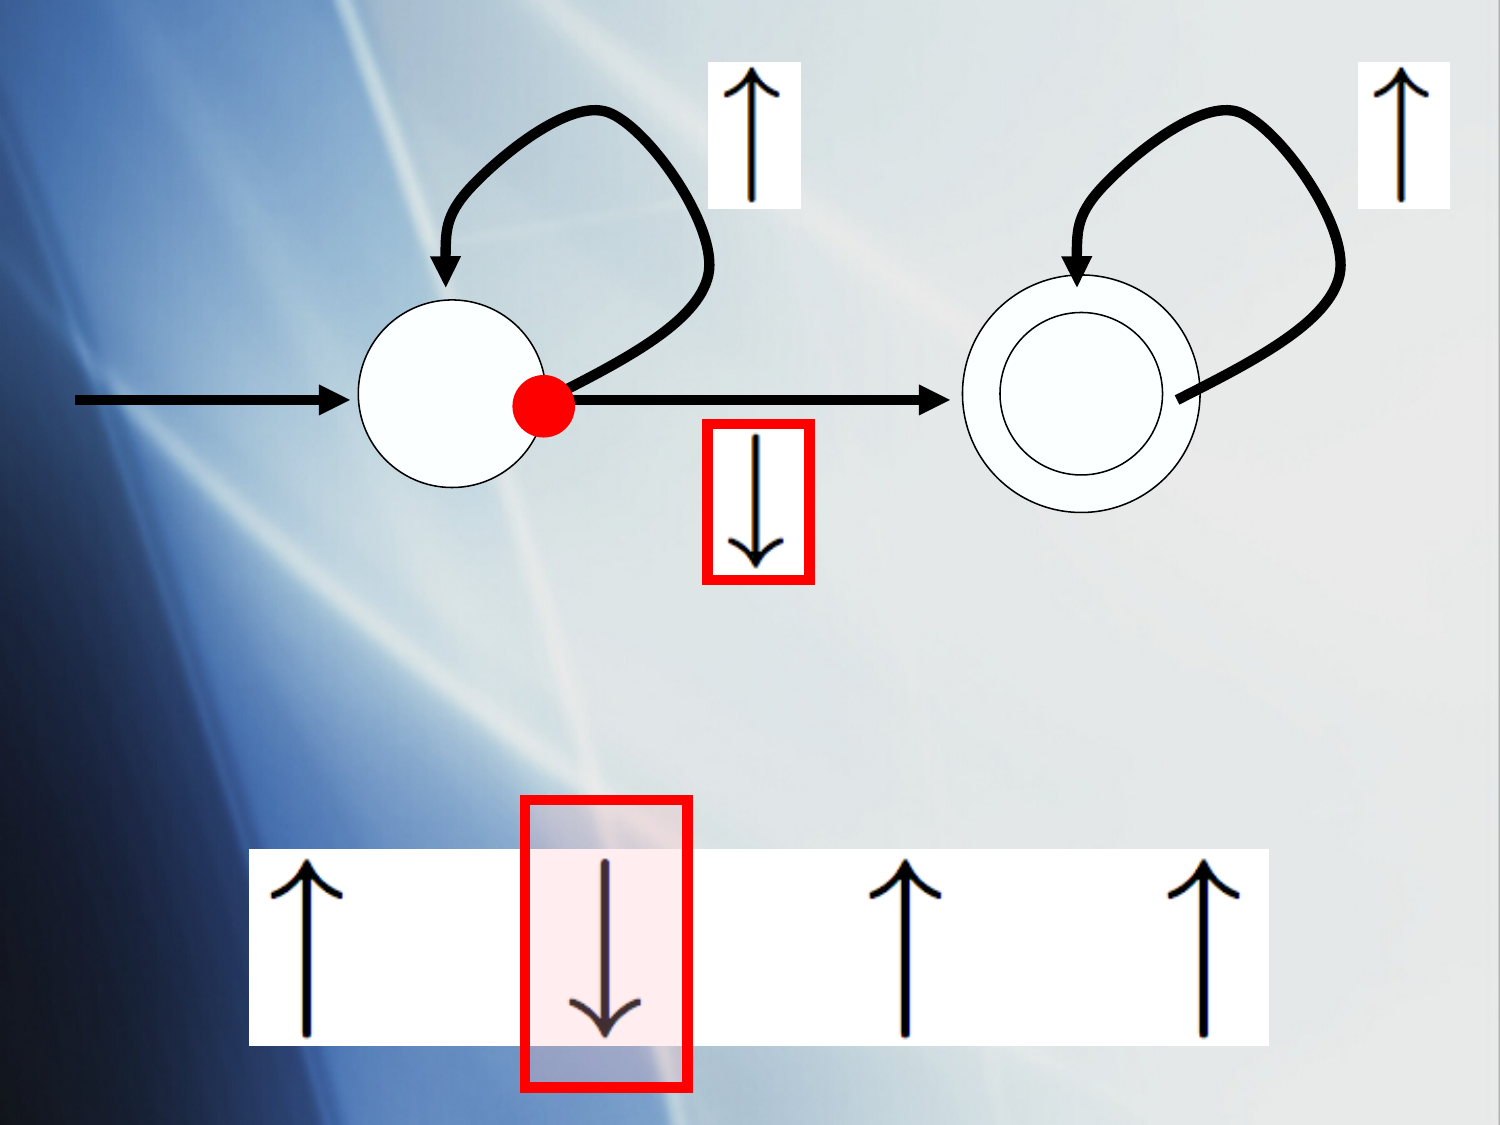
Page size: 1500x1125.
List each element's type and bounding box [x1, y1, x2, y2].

text_box [525, 800, 688, 1088]
text_box [358, 299, 576, 488]
text_box [962, 275, 1201, 513]
picture [0, 0, 1500, 1125]
